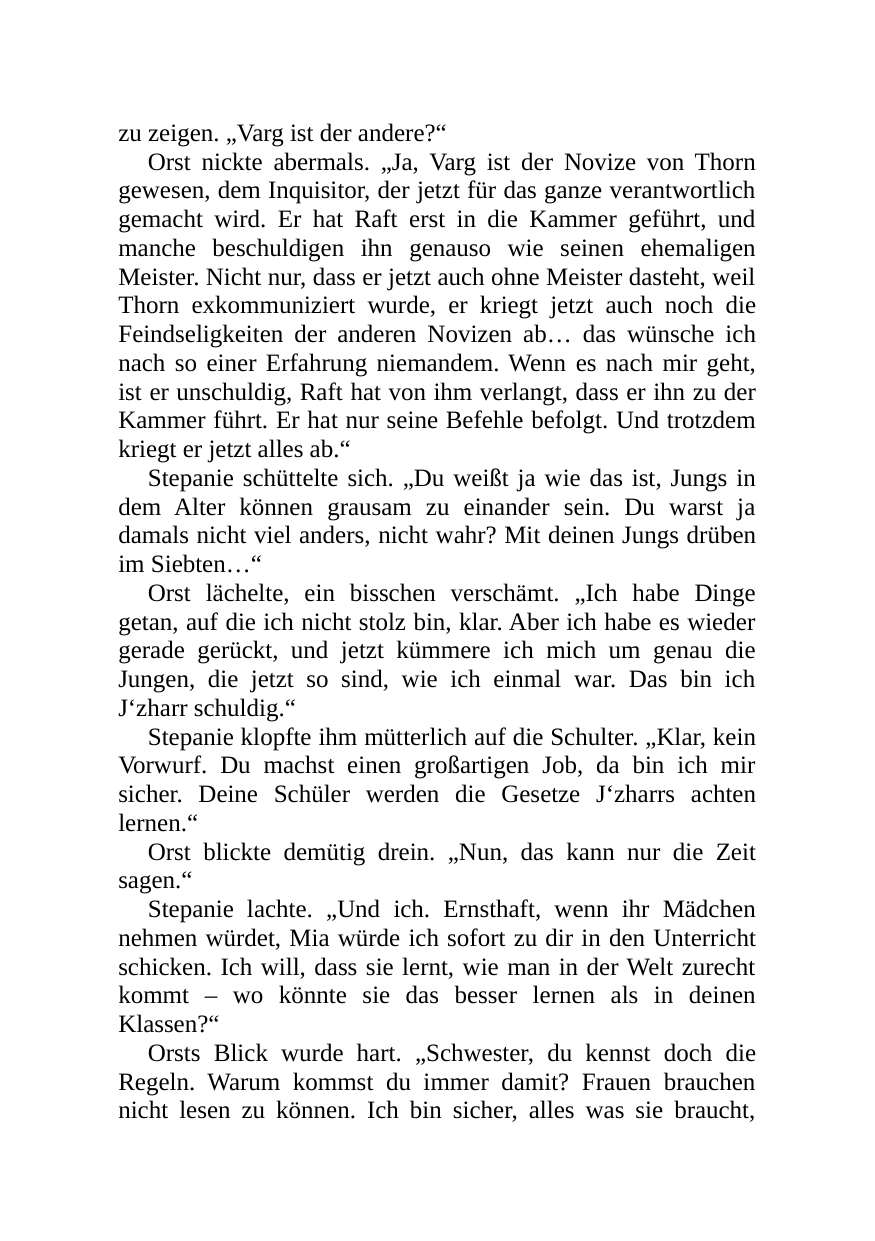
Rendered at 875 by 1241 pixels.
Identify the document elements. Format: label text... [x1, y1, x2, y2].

text Orst blickte demütig drein. „Nun, das kann nur die Zeit sagen.“ [118, 837, 756, 894]
text Orst lächelte, ein bisschen verschämt. „Ich habe Dinge getan, auf die ich nicht stolz bin, klar. Aber ich habe es wieder gerade gerückt, und jetzt kümmere ich mich um genau die Jungen, die jetzt so sind, wie ich einmal war. Das bin ich J‘zharr schuldig.“ [118, 578, 756, 722]
text zu zeigen. „Varg ist der andere?“ [118, 118, 756, 147]
text Stepanie schüttelte sich. „Du weißt ja wie das ist, Jungs in dem Alter können grausam zu einander sein. Du warst ja damals nicht viel anders, nicht wahr? Mit deinen Jungs drüben im Siebten…“ [118, 463, 756, 578]
text Stepanie klopfte ihm mütterlich auf die Schulter. „Klar, kein Vorwurf. Du machst einen großartigen Job, da bin ich mir sicher. Deine Schüler werden die Gesetze J‘zharrs achten lernen.“ [118, 722, 756, 837]
text Stepanie lachte. „Und ich. Ernsthaft, wenn ihr Mädchen nehmen würdet, Mia würde ich sofort zu dir in den Unterricht schicken. Ich will, dass sie lernt, wie man in der Welt zurecht kommt – wo könnte sie das besser lernen als in deinen Klassen?“ [118, 894, 756, 1038]
text Orsts Blick wurde hart. „Schwester, du kennst doch die Regeln. Warum kommst du immer damit? Frauen brauchen nicht lesen zu können. Ich bin sicher, alles was sie braucht, [118, 1038, 756, 1124]
text Orst nickte abermals. „Ja, Varg ist der Novize von Thorn gewesen, dem Inquisitor, der jetzt für das ganze verantwortlich gemacht wird. Er hat Raft erst in die Kammer geführt, und manche beschuldigen ihn genauso wie seinen ehemaligen Meister. Nicht nur, dass er jetzt auch ohne Meister dasteht, weil Thorn exkommuniziert wurde, er kriegt jetzt auch noch die Feindseligkeiten der anderen Novizen ab… das wünsche ich nach so einer Erfahrung niemandem. Wenn es nach mir geht, ist er unschuldig, Raft hat von ihm verlangt, dass er ihn zu der Kammer führt. Er hat nur seine Befehle befolgt. Und trotzdem kriegt er jetzt alles ab.“ [118, 147, 756, 463]
